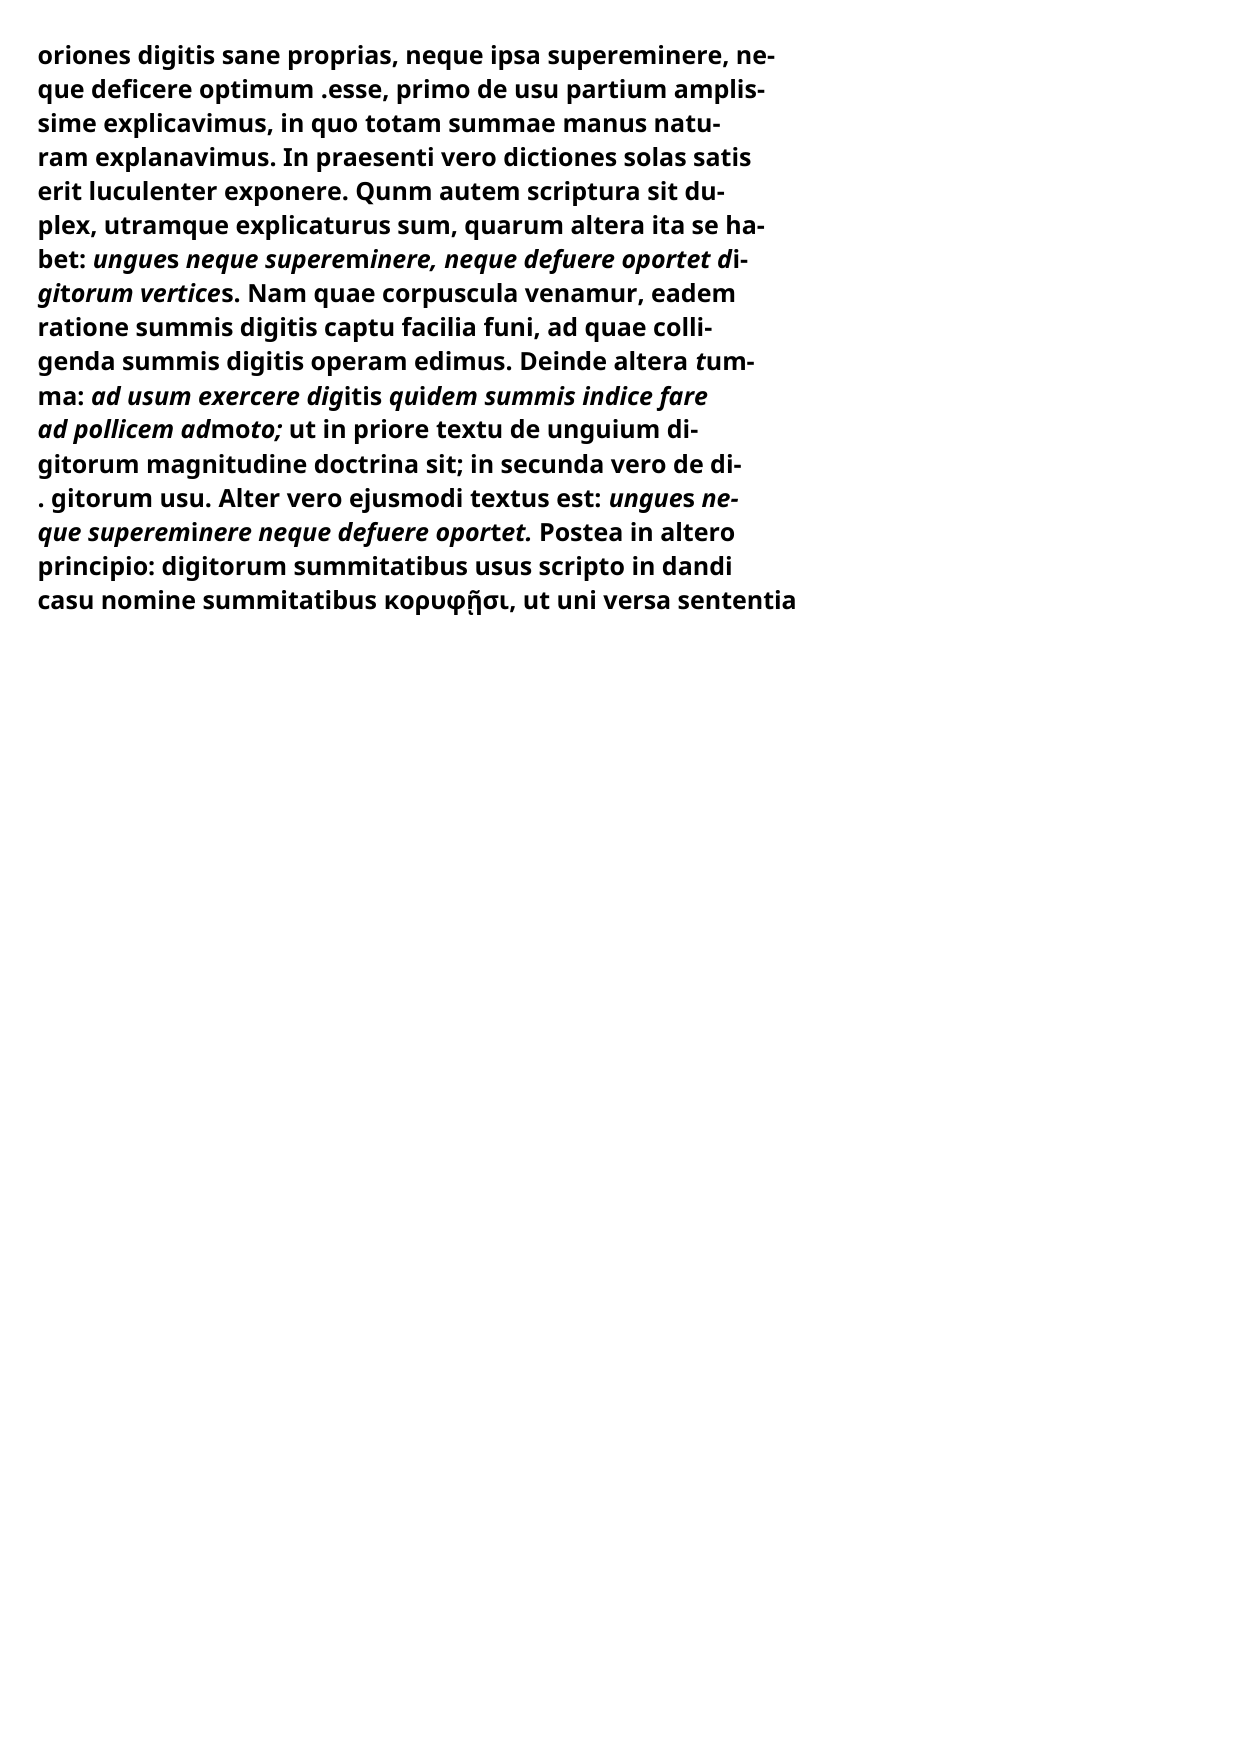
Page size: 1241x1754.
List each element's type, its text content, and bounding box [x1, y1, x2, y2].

text oriones digitis sane proprias, neque ipsa supereminere, ne- que deficere optimum .esse, primo de usu partium amplis- sime explicavimus, in quo totam summae manus natu- ram explanavimus. In praesenti vero dictiones solas satis erit luculenter exponere. Qunm autem scriptura sit du- plex, utramque explicaturus sum, quarum altera ita se ha- bet: ungues neque supereminere, neque defuere oportet di- gitorum vertices. Nam quae corpuscula venamur, eadem ratione summis digitis captu facilia funi, ad quae colli- genda summis digitis operam edimus. Deinde altera tum- ma: ad usum exercere digitis quidem summis indice fare ad pollicem admoto; ut in priore textu de unguium di- gitorum magnitudine doctrina sit; in secunda vero de di- . gitorum usu. Alter vero ejusmodi textus est: ungues ne- que supereminere neque defuere oportet. Postea in altero principio: digitorum summitatibus usus scripto in dandi casu nomine summitatibus κορυφῇσι, ut uni versa sententia [37, 37, 1203, 617]
